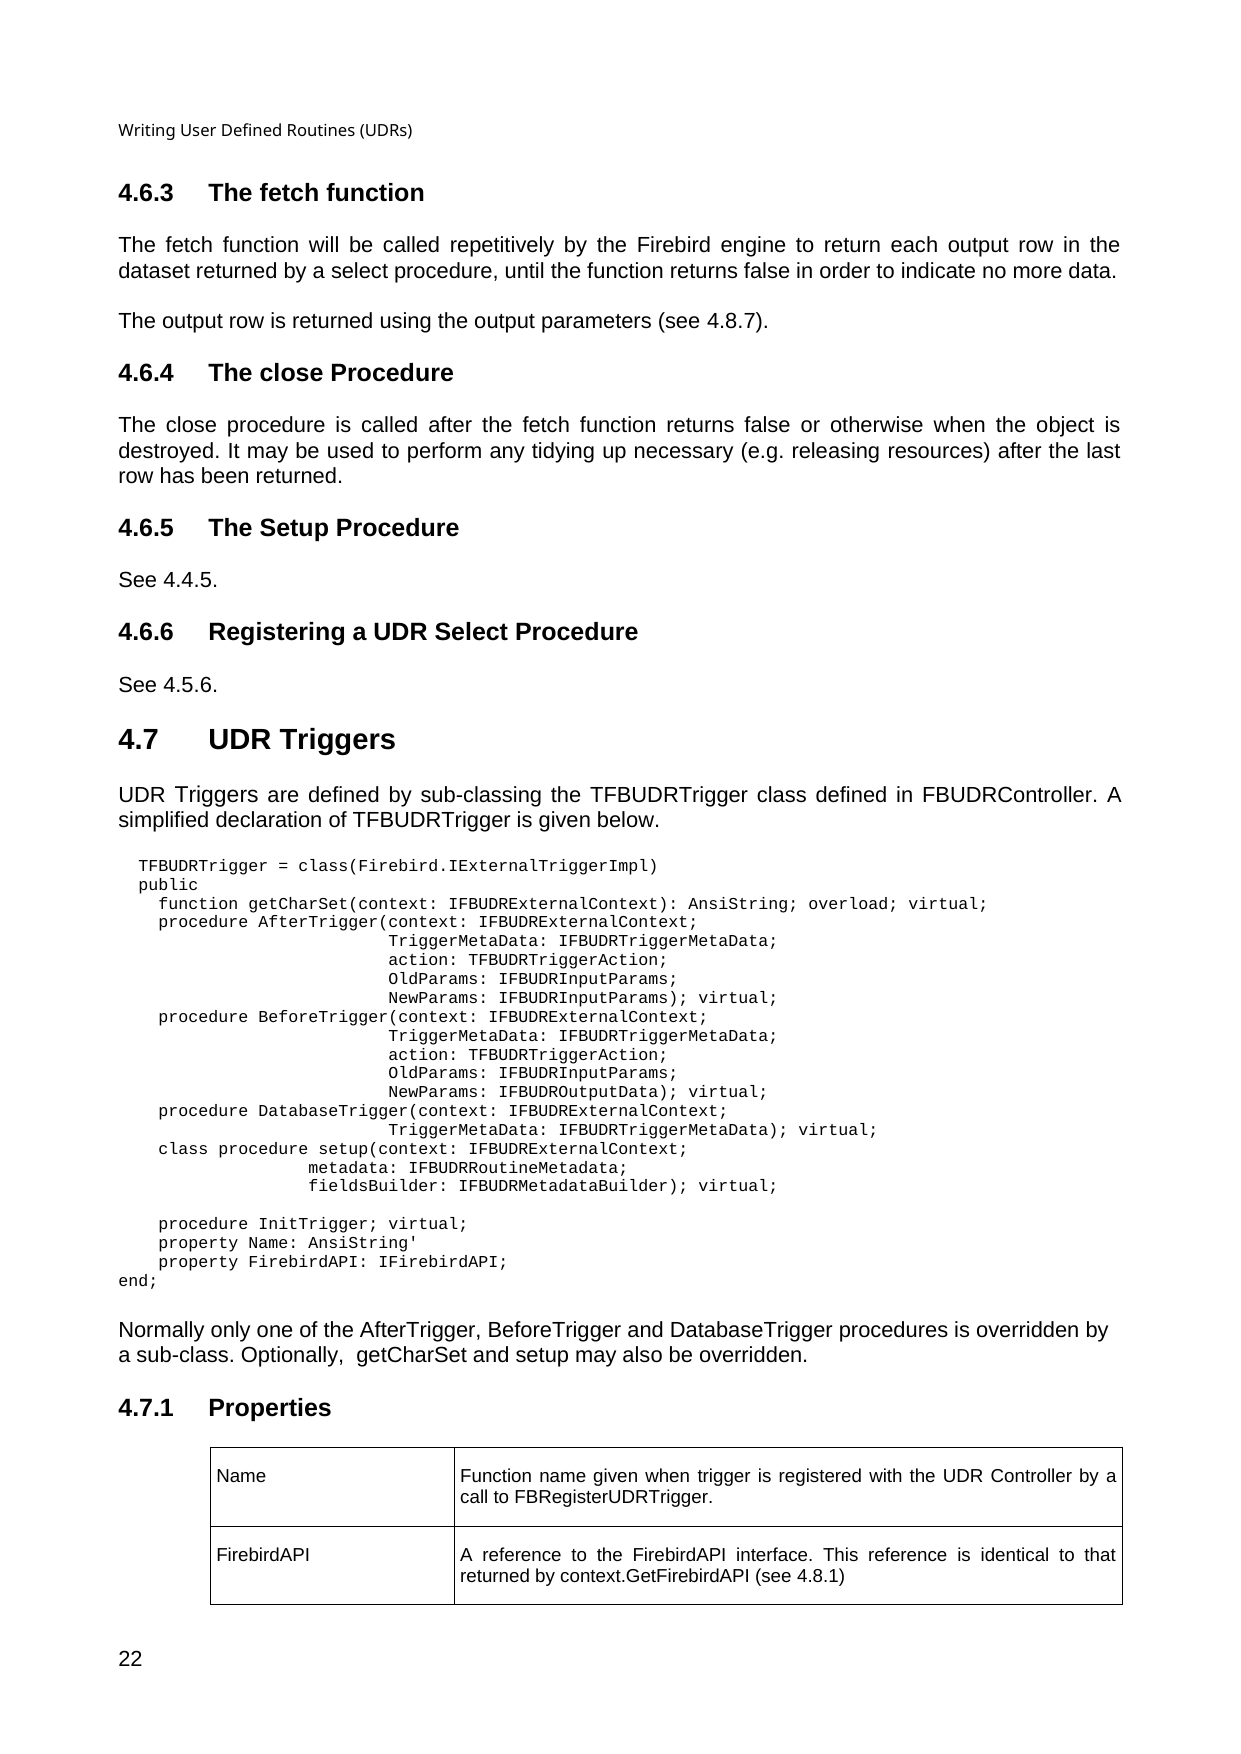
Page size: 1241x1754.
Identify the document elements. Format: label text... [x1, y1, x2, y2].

text fieldsBuilder: IFBUDRMetadataBuilder); virtual; [118, 1178, 1122, 1197]
text See 4.5.6. [118, 672, 1122, 697]
text procedure DatabaseTrigger(context: IFBUDRExternalContext; [118, 1103, 1122, 1121]
table_header Function name given when trigger is registered with the UDR Controller by a call to FBRegisterUDRTrigger. [455, 1448, 1122, 1526]
text OldParams: IFBUDRInputParams; [118, 971, 1122, 989]
text action: TFBUDRTriggerAction; [118, 1046, 1122, 1065]
subtitle UDR Triggers [118, 722, 1122, 755]
table_header Name [211, 1448, 454, 1526]
table_cell A reference to the FirebirdAPI interface. This reference is identical to that returned by context.GetFirebirdAPI (see 4.8.1) [455, 1527, 1122, 1604]
text action: TFBUDRTriggerAction; [118, 952, 1122, 971]
text UDR Triggers are defined by sub-classing the TFBUDRTrigger class defined in FBUDRController. A simplified declaration of TFBUDRTrigger is given below. [118, 781, 1122, 832]
text OldParams: IFBUDRInputParams; [118, 1065, 1122, 1084]
subtitle The Setup Procedure [118, 513, 1122, 542]
text TriggerMetaData: IFBUDRTriggerMetaData; [118, 1027, 1122, 1046]
text procedure BeforeTrigger(context: IFBUDRExternalContext; [118, 1008, 1122, 1027]
text property FirebirdAPI: IFirebirdAPI; [118, 1253, 1122, 1272]
text end; [118, 1272, 1122, 1291]
text The output row is returned using the output parameters (see 4.8.7). [118, 308, 1122, 333]
text TFBUDRTrigger = class(Firebird.IExternalTriggerImpl) [118, 857, 1122, 876]
text NewParams: IFBUDROutputData); virtual; [118, 1084, 1122, 1103]
text metadata: IFBUDRRoutineMetadata; [118, 1159, 1122, 1178]
subtitle Registering a UDR Select Procedure [118, 617, 1122, 646]
text function getCharSet(context: IFBUDRExternalContext): AnsiString; overload; virtual; [118, 895, 1122, 914]
text The close procedure is called after the fetch function returns false or otherwise when the object is destroyed. It may be used to perform any tidying up necessary (e.g. releasing resources) after the last row has been returned. [118, 412, 1122, 488]
text procedure InitTrigger; virtual; [118, 1216, 1122, 1234]
text The fetch function will be called repetitively by the Firebird engine to return each output row in the dataset returned by a select procedure, until the function returns false in order to indicate no more data. [118, 232, 1122, 283]
text See 4.4.5. [118, 567, 1122, 592]
text Normally only one of the AfterTrigger, BeforeTrigger and DatabaseTrigger procedures is overridden by a sub-class. Optionally, getCharSet and setup may also be overridden. [118, 1317, 1122, 1367]
subtitle The fetch function [118, 178, 1122, 207]
text NewParams: IFBUDRInputParams); virtual; [118, 989, 1122, 1008]
table_cell FirebirdAPI [211, 1527, 454, 1604]
text public [118, 876, 1122, 895]
text property Name: AnsiString' [118, 1234, 1122, 1253]
subtitle Properties [118, 1393, 1122, 1421]
text TriggerMetaData: IFBUDRTriggerMetaData; [118, 933, 1122, 952]
text class procedure setup(context: IFBUDRExternalContext; [118, 1140, 1122, 1159]
subtitle The close Procedure [118, 358, 1122, 387]
text procedure AfterTrigger(context: IFBUDRExternalContext; [118, 914, 1122, 933]
text TriggerMetaData: IFBUDRTriggerMetaData); virtual; [118, 1121, 1122, 1140]
